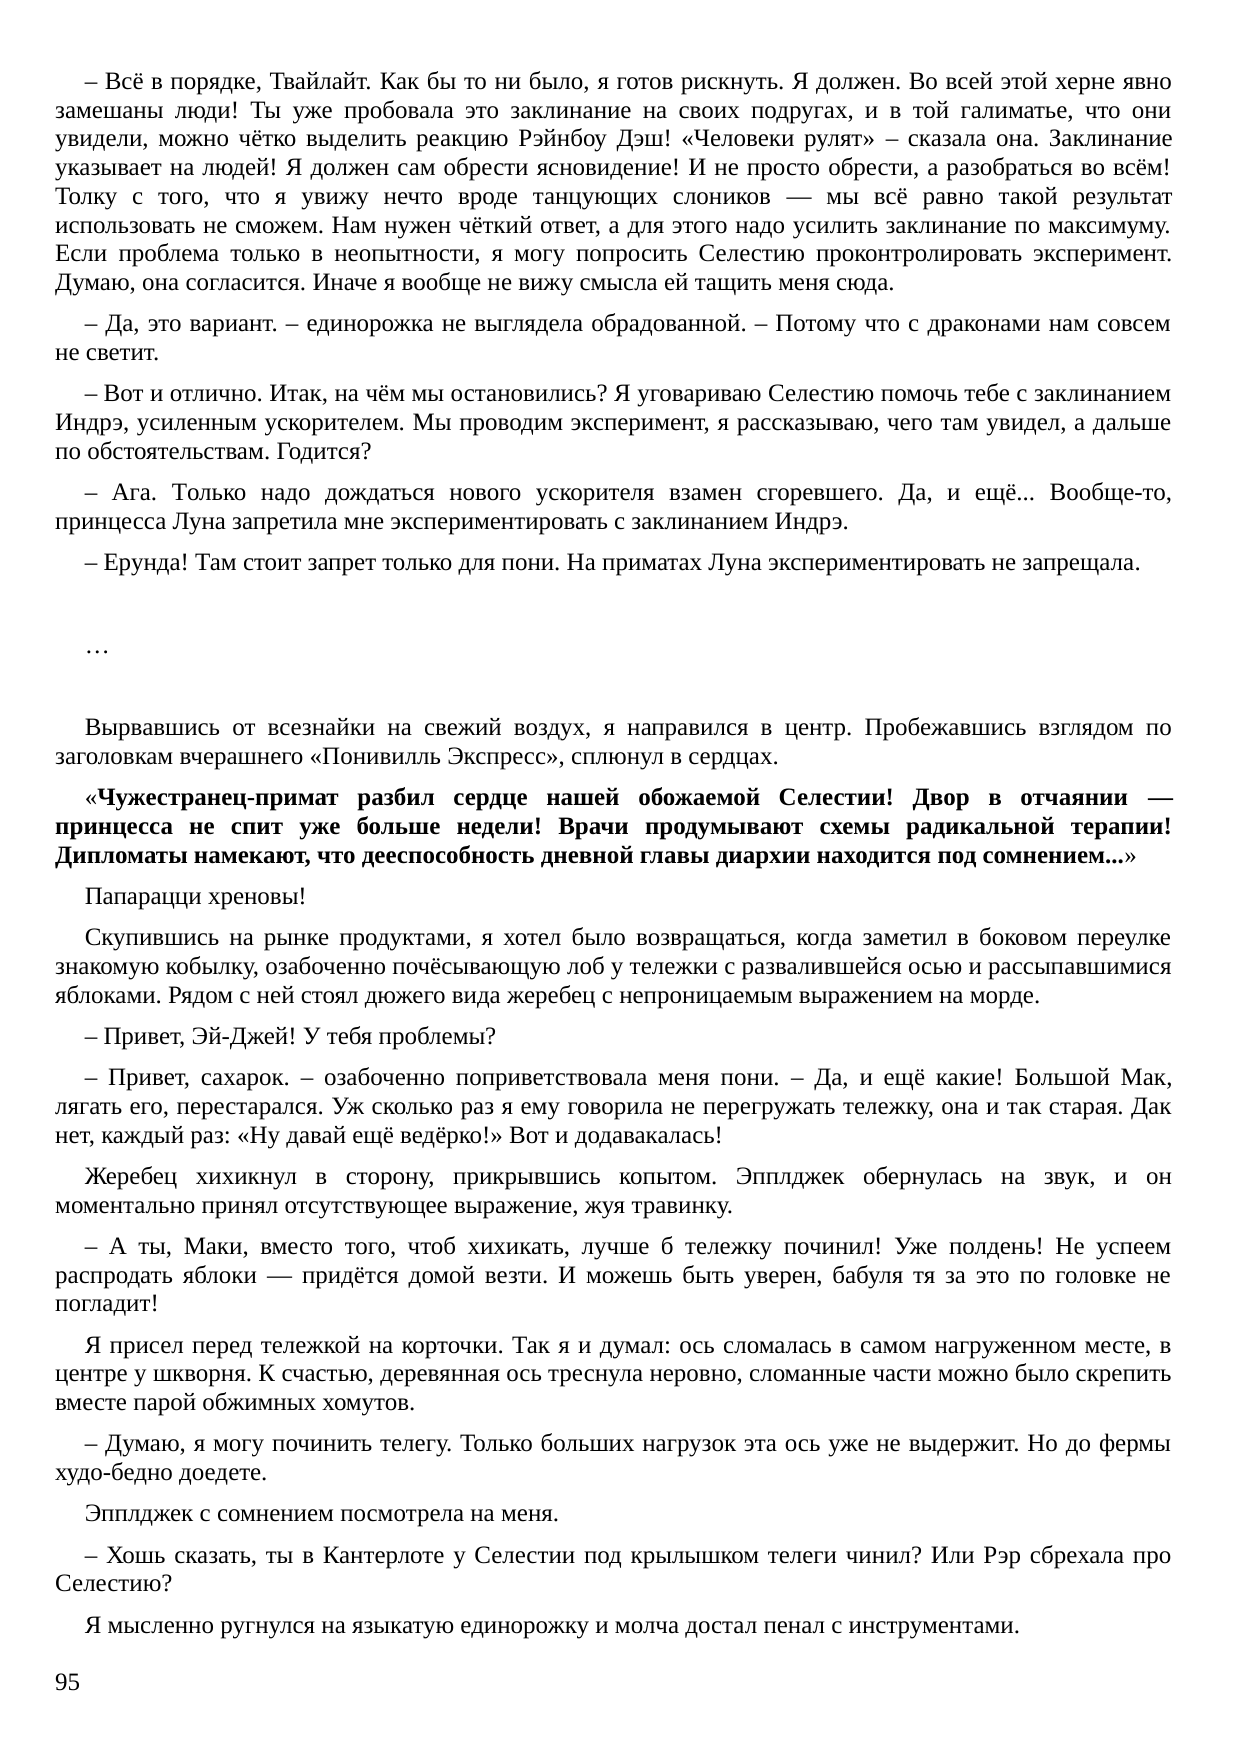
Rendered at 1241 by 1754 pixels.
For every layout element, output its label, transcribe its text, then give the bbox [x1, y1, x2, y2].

text Я мысленно ругнулся на языкатую единорожку и молча достал пенал с инструментами. [55, 1610, 1173, 1638]
text – Всё в порядке, Твайлайт. Как бы то ни было, я готов рискнуть. Я должен. Во всей этой херне явно замешаны люди! Ты уже пробовала это заклинание на своих подругах, и в той галиматье, что они увидели, можно чётко выделить реакцию Рэйнбоу Дэш! «Человеки рулят» – сказала она. Заклинание указывает на людей! Я должен сам обрести ясновидение! И не просто обрести, а разобраться во всём! Толку с того, что я увижу нечто вроде танцующих слоников — мы всё равно такой результат использовать не сможем. Нам нужен чёткий ответ, а для этого надо усилить заклинание по максимуму. Если проблема только в неопытности, я могу попросить Селестию проконтролировать эксперимент. Думаю, она согласится. Иначе я вообще не вижу смысла ей тащить меня сюда. [55, 66, 1173, 296]
text Жеребец хихикнул в сторону, прикрывшись копытом. Эпплджек обернулась на звук, и он моментально принял отсутствующее выражение, жуя травинку. [55, 1161, 1173, 1218]
text Скупившись на рынке продуктами, я хотел было возвращаться, когда заметил в боковом переулке знакомую кобылку, озабоченно почёсывающую лоб у тележки с развалившейся осью и рассыпавшимися яблоками. Рядом с ней стоял дюжего вида жеребец с непроницаемым выражением на морде. [55, 922, 1173, 1008]
text – Ага. Только надо дождаться нового ускорителя взамен сгоревшего. Да, и ещё... Вообще-то, принцесса Луна запретила мне экспериментировать с заклинанием Индрэ. [55, 477, 1173, 535]
text … [55, 630, 1173, 658]
text – Вот и отлично. Итак, на чём мы остановились? Я уговариваю Селестию помочь тебе с заклинанием Индрэ, усиленным ускорителем. Мы проводим эксперимент, я рассказываю, чего там увидел, а дальше по обстоятельствам. Годится? [55, 378, 1173, 465]
text – Привет, сахарок. – озабоченно поприветствовала меня пони. – Да, и ещё какие! Большой Мак, лягать его, перестарался. Уж сколько раз я ему говорила не перегружать тележку, она и так старая. Дак нет, каждый раз: «Ну давай ещё ведёрко!» Вот и додавакалась! [55, 1062, 1173, 1148]
text – Думаю, я могу починить телегу. Только больших нагрузок эта ось уже не выдержит. Но до фермы худо-бедно доедете. [55, 1428, 1173, 1486]
text – Хошь сказать, ты в Кантерлоте у Селестии под крылышком телеги чинил? Или Рэр сбрехала про Селестию? [55, 1540, 1173, 1597]
text Папарацци хреновы! [55, 881, 1173, 910]
text Вырвавшись от всезнайки на свежий воздух, я направился в центр. Пробежавшись взглядом по заголовкам вчерашнего «Понивилль Экспресс», сплюнул в сердцах. [55, 712, 1173, 770]
text – Ерунда! Там стоит запрет только для пони. На приматах Луна экспериментировать не запрещала. [55, 547, 1173, 576]
text – Привет, Эй-Джей! У тебя проблемы? [55, 1021, 1173, 1050]
text Я присел перед тележкой на корточки. Так я и думал: ось сломалась в самом нагруженном месте, в центре у шкворня. К счастью, деревянная ось треснула неровно, сломанные части можно было скрепить вместе парой обжимных хомутов. [55, 1330, 1173, 1416]
text – А ты, Маки, вместо того, чтоб хихикать, лучше б тележку починил! Уже полдень! Не успеем распродать яблоки — придётся домой везти. И можешь быть уверен, бабуля тя за это по головке не погладит! [55, 1231, 1173, 1317]
text – Да, это вариант. – единорожка не выглядела обрадованной. – Потому что с драконами нам совсем не светит. [55, 308, 1173, 366]
text «Чужестранец-примат разбил сердце нашей обожаемой Селестии! Двор в отчаянии — принцесса не спит уже больше недели! Врачи продумывают схемы радикальной терапии! Дипломаты намекают, что дееспособность дневной главы диархии находится под сомнением...» [55, 782, 1173, 868]
text Эпплджек с сомнением посмотрела на меня. [55, 1498, 1173, 1527]
